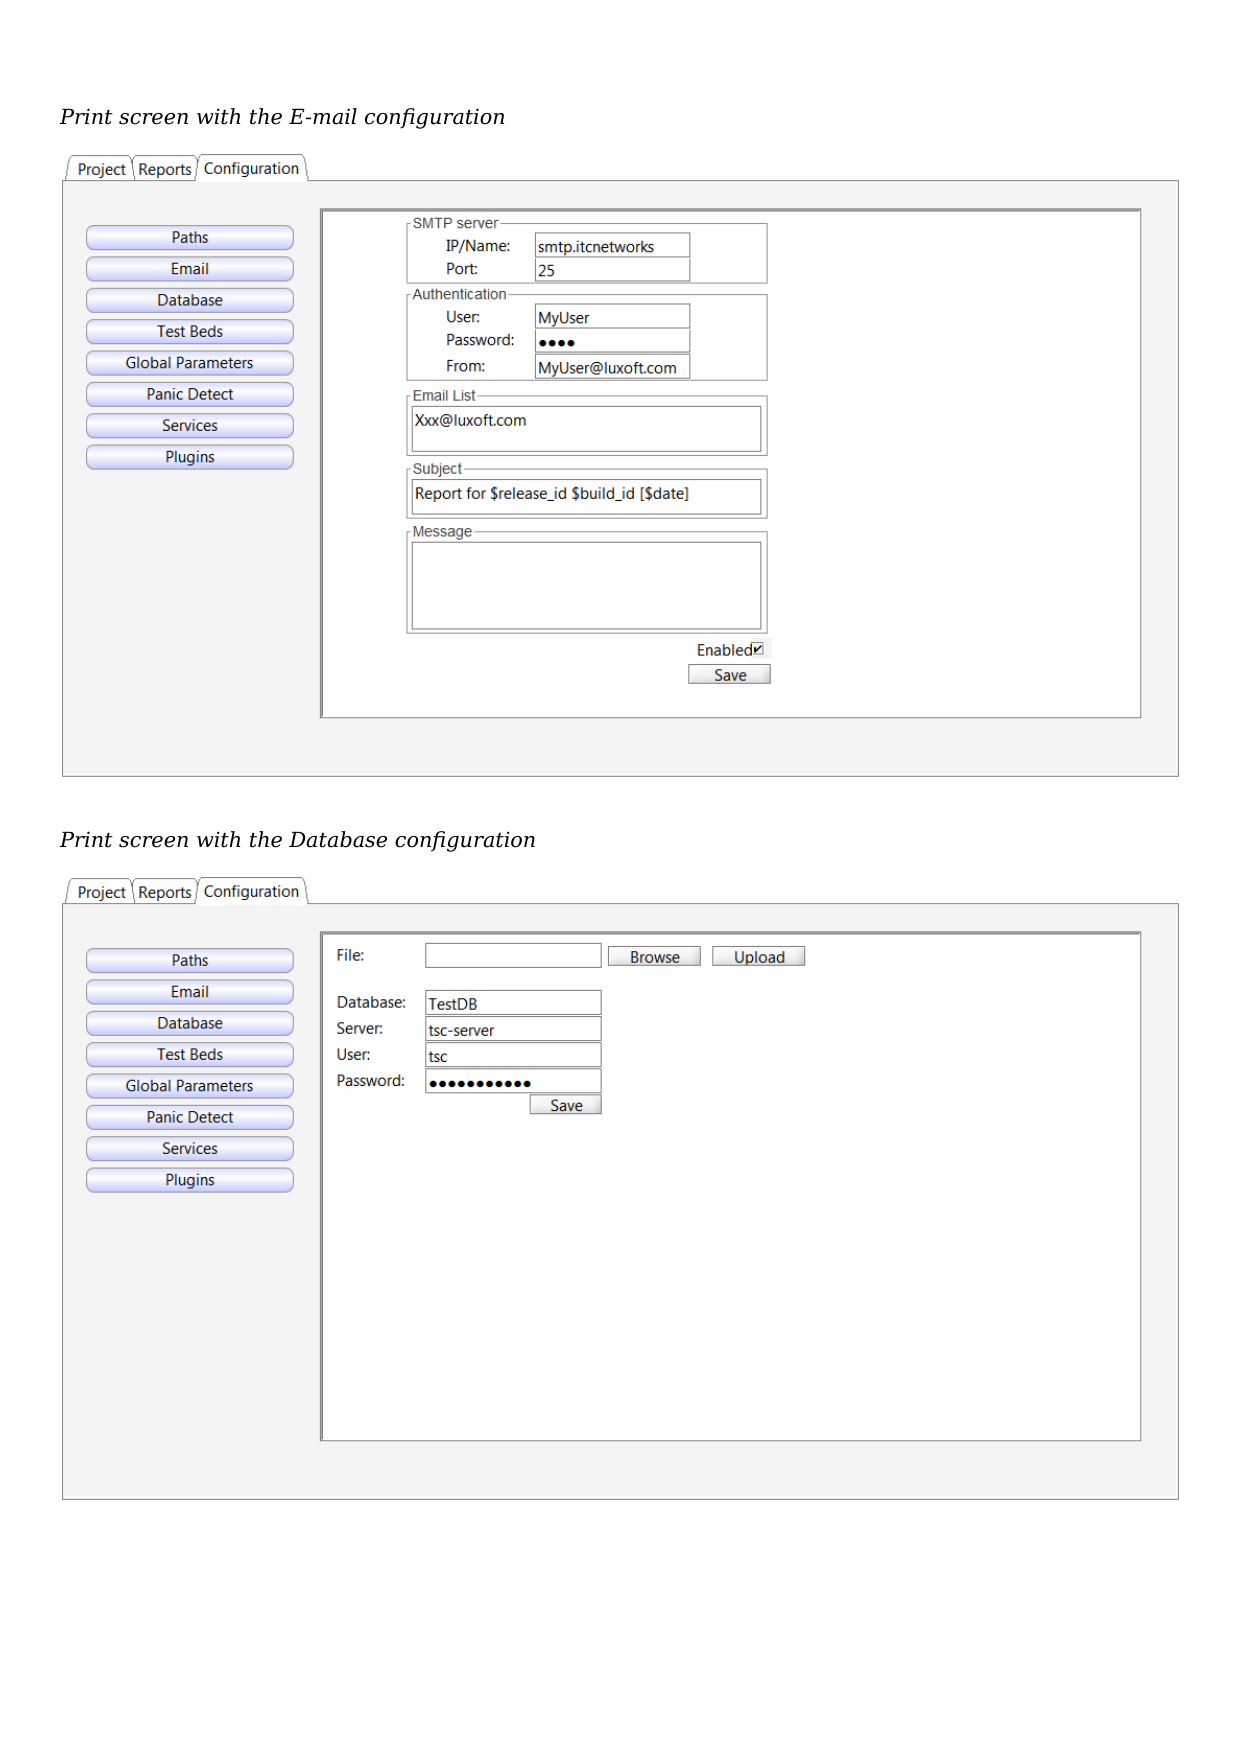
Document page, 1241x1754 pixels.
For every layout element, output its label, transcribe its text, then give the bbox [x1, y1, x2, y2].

text Print screen with the Database configuration [60, 828, 1181, 852]
picture [60, 153, 1181, 780]
picture [60, 876, 1181, 1503]
text Print screen with the E-mail configuration [60, 105, 1181, 129]
